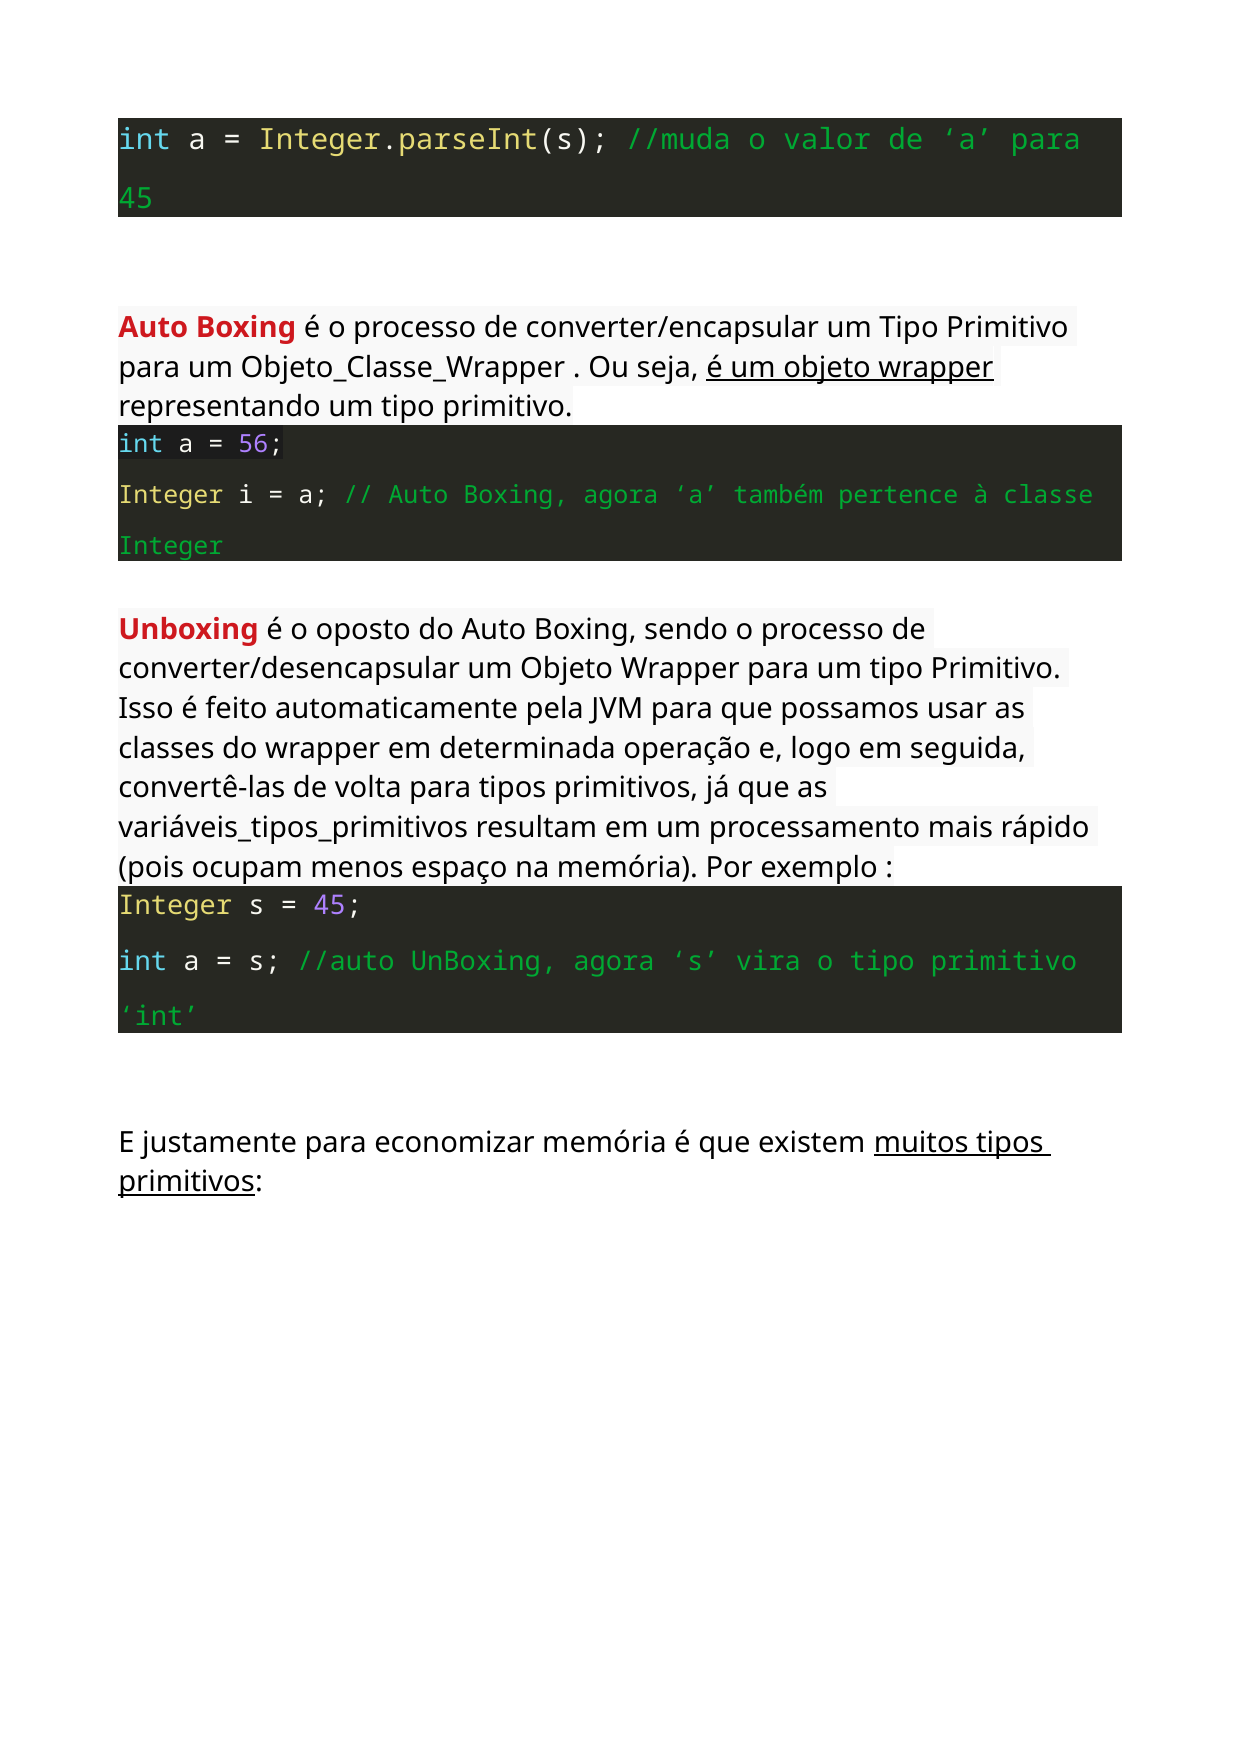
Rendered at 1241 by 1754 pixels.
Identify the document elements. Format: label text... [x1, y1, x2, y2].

text Unboxing é o oposto do Auto Boxing, sendo o processo de converter/desencapsular um Objeto Wrapper para um tipo Primitivo. Isso é feito automaticamente pela JVM para que possamos usar as classes do wrapper em determinada operação e, logo em seguida, convertê-las de volta para tipos primitivos, já que as variáveis_tipos_primitivos resultam em um processamento mais rápido (pois ocupam menos espaço na memória). Por exemplo : [118, 608, 1122, 886]
text int a = Integer.parseInt(s); //muda o valor de ‘a’ para 45 [118, 118, 1122, 217]
text Integer i = a; // Auto Boxing, agora ‘a’ também pertence à classe Integer [118, 476, 1122, 561]
text int a = s; //auto UnBoxing, agora ‘s’ vira o tipo primitivo ‘int’ [118, 941, 1122, 1033]
text E justamente para economizar memória é que existem muitos tipos primitivos: [118, 1121, 1169, 1200]
text Integer s = 45; [118, 886, 1122, 923]
text Auto Boxing é o processo de converter/encapsular um Tipo Primitivo para um Objeto_Classe_Wrapper . Ou seja, é um objeto wrapper representando um tipo primitivo. [118, 306, 1122, 425]
text int a = 56; [118, 425, 1122, 459]
